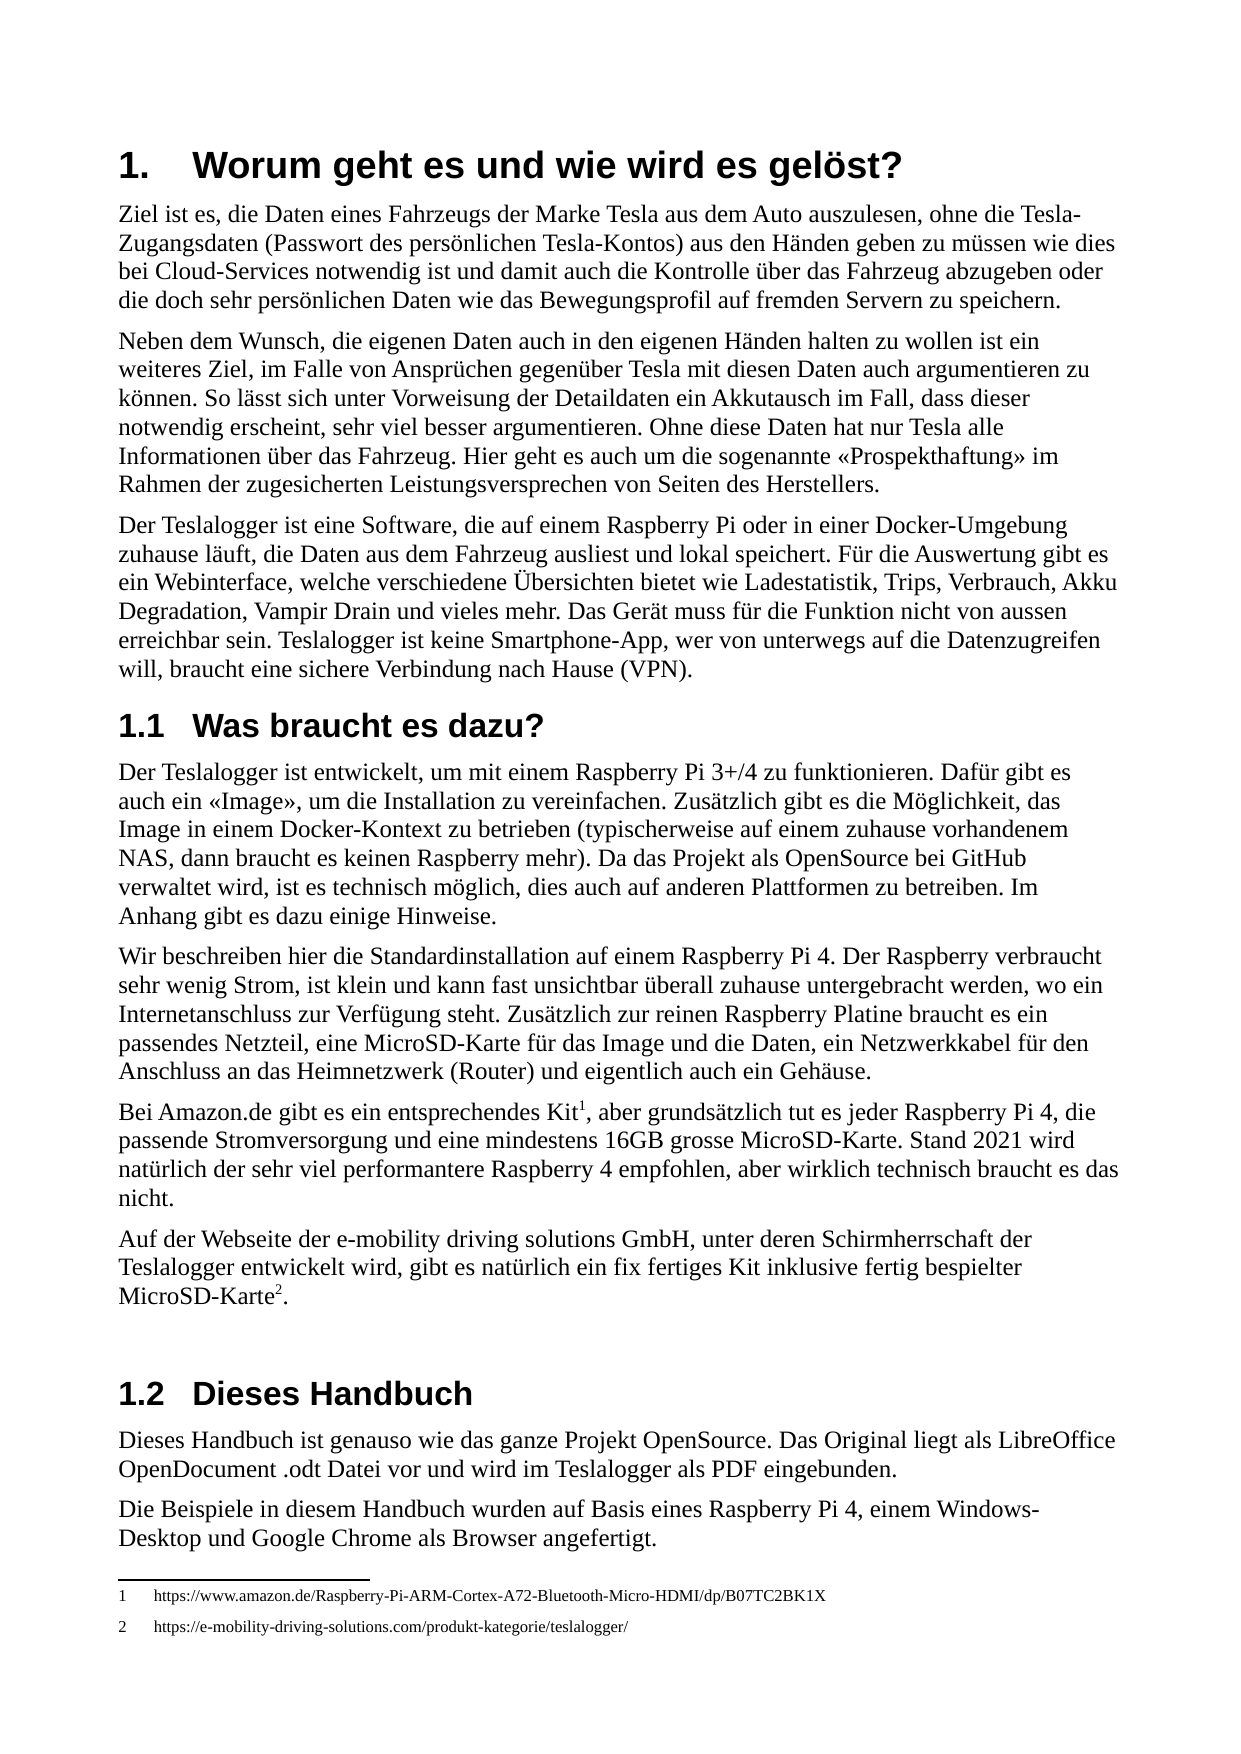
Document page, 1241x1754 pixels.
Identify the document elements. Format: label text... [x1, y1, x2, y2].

text Dieses Handbuch ist genauso wie das ganze Projekt OpenSource. Das Original liegt als LibreOffice OpenDocument .odt Datei vor und wird im Teslalogger als PDF eingebunden. [118, 1425, 1122, 1482]
text Bei Amazon.de gibt es ein entsprechendes Kit, aber grundsätzlich tut es jeder Raspberry Pi 4, die passende Stromversorgung und eine mindestens 16GB grosse MicroSD-Karte. Stand 2021 wird natürlich der sehr viel performantere Raspberry 4 empfohlen, aber wirklich technisch braucht es das nicht. [118, 1097, 1122, 1212]
text Der Teslalogger ist entwickelt, um mit einem Raspberry Pi 3+/4 zu funktionieren. Dafür gibt es auch ein «Image», um die Installation zu vereinfachen. Zusätzlich gibt es die Möglichkeit, das Image in einem Docker-Kontext zu betrieben (typischerweise auf einem zuhause vorhandenem NAS, dann braucht es keinen Raspberry mehr). Da das Projekt als OpenSource bei GitHub verwaltet wird, ist es technisch möglich, dies auch auf anderen Plattformen zu betreiben. Im Anhang gibt es dazu einige Hinweise. [118, 757, 1122, 929]
text Die Beispiele in diesem Handbuch wurden auf Basis eines Raspberry Pi 4, einem Windows-Desktop und Google Chrome als Browser angefertigt. [118, 1494, 1122, 1552]
text https://www.amazon.de/Raspberry-Pi-ARM-Cortex-A72-Bluetooth-Micro-HDMI/dp/B07TC2BK1X [118, 1586, 1122, 1605]
text Wir beschreiben hier die Standardinstallation auf einem Raspberry Pi 4. Der Raspberry verbraucht sehr wenig Strom, ist klein und kann fast unsichtbar überall zuhause untergebracht werden, wo ein Internetanschluss zur Verfügung steht. Zusätzlich zur reinen Raspberry Platine braucht es ein passendes Netzteil, eine MicroSD-Karte für das Image und die Daten, ein Netzwerkkabel für den Anschluss an das Heimnetzwerk (Router) und eigentlich auch ein Gehäuse. [118, 941, 1122, 1085]
subtitle Worum geht es und wie wird es gelöst? [118, 143, 1122, 187]
text Der Teslalogger ist eine Software, die auf einem Raspberry Pi oder in einer Docker-Umgebung zuhause läuft, die Daten aus dem Fahrzeug ausliest und lokal speichert. Für die Auswertung gibt es ein Webinterface, welche verschiedene Übersichten bietet wie Ladestatistik, Trips, Verbrauch, Akku Degradation, Vampir Drain und vieles mehr. Das Gerät muss für die Funktion nicht von aussen erreichbar sein. Teslalogger ist keine Smartphone-App, wer von unterwegs auf die Datenzugreifen will, braucht eine sichere Verbindung nach Hause (VPN). [118, 510, 1122, 682]
subtitle Dieses Handbuch [118, 1374, 1122, 1413]
text Auf der Webseite der e-mobility driving solutions GmbH, unter deren Schirmherrschaft der Teslalogger entwickelt wird, gibt es natürlich ein fix fertiges Kit inklusive fertig bespielter MicroSD-Karte. [118, 1224, 1122, 1310]
text Neben dem Wunsch, die eigenen Daten auch in den eigenen Händen halten zu wollen ist ein weiteres Ziel, im Falle von Ansprüchen gegenüber Tesla mit diesen Daten auch argumentieren zu können. So lässt sich unter Vorweisung der Detaildaten ein Akkutausch im Fall, dass dieser notwendig erscheint, sehr viel besser argumentieren. Ohne diese Daten hat nur Tesla alle Informationen über das Fahrzeug. Hier geht es auch um die sogenannte «Prospekthaftung» im Rahmen der zugesicherten Leistungsversprechen von Seiten des Herstellers. [118, 326, 1122, 498]
text https://e-mobility-driving-solutions.com/produkt-kategorie/teslalogger/ [118, 1617, 1122, 1636]
text Ziel ist es, die Daten eines Fahrzeugs der Marke Tesla aus dem Auto auszulesen, ohne die Tesla-Zugangsdaten (Passwort des persönlichen Tesla-Kontos) aus den Händen geben zu müssen wie dies bei Cloud-Services notwendig ist und damit auch die Kontrolle über das Fahrzeug abzugeben oder die doch sehr persönlichen Daten wie das Bewegungsprofil auf fremden Servern zu speichern. [118, 199, 1122, 314]
subtitle Was braucht es dazu? [118, 706, 1122, 745]
